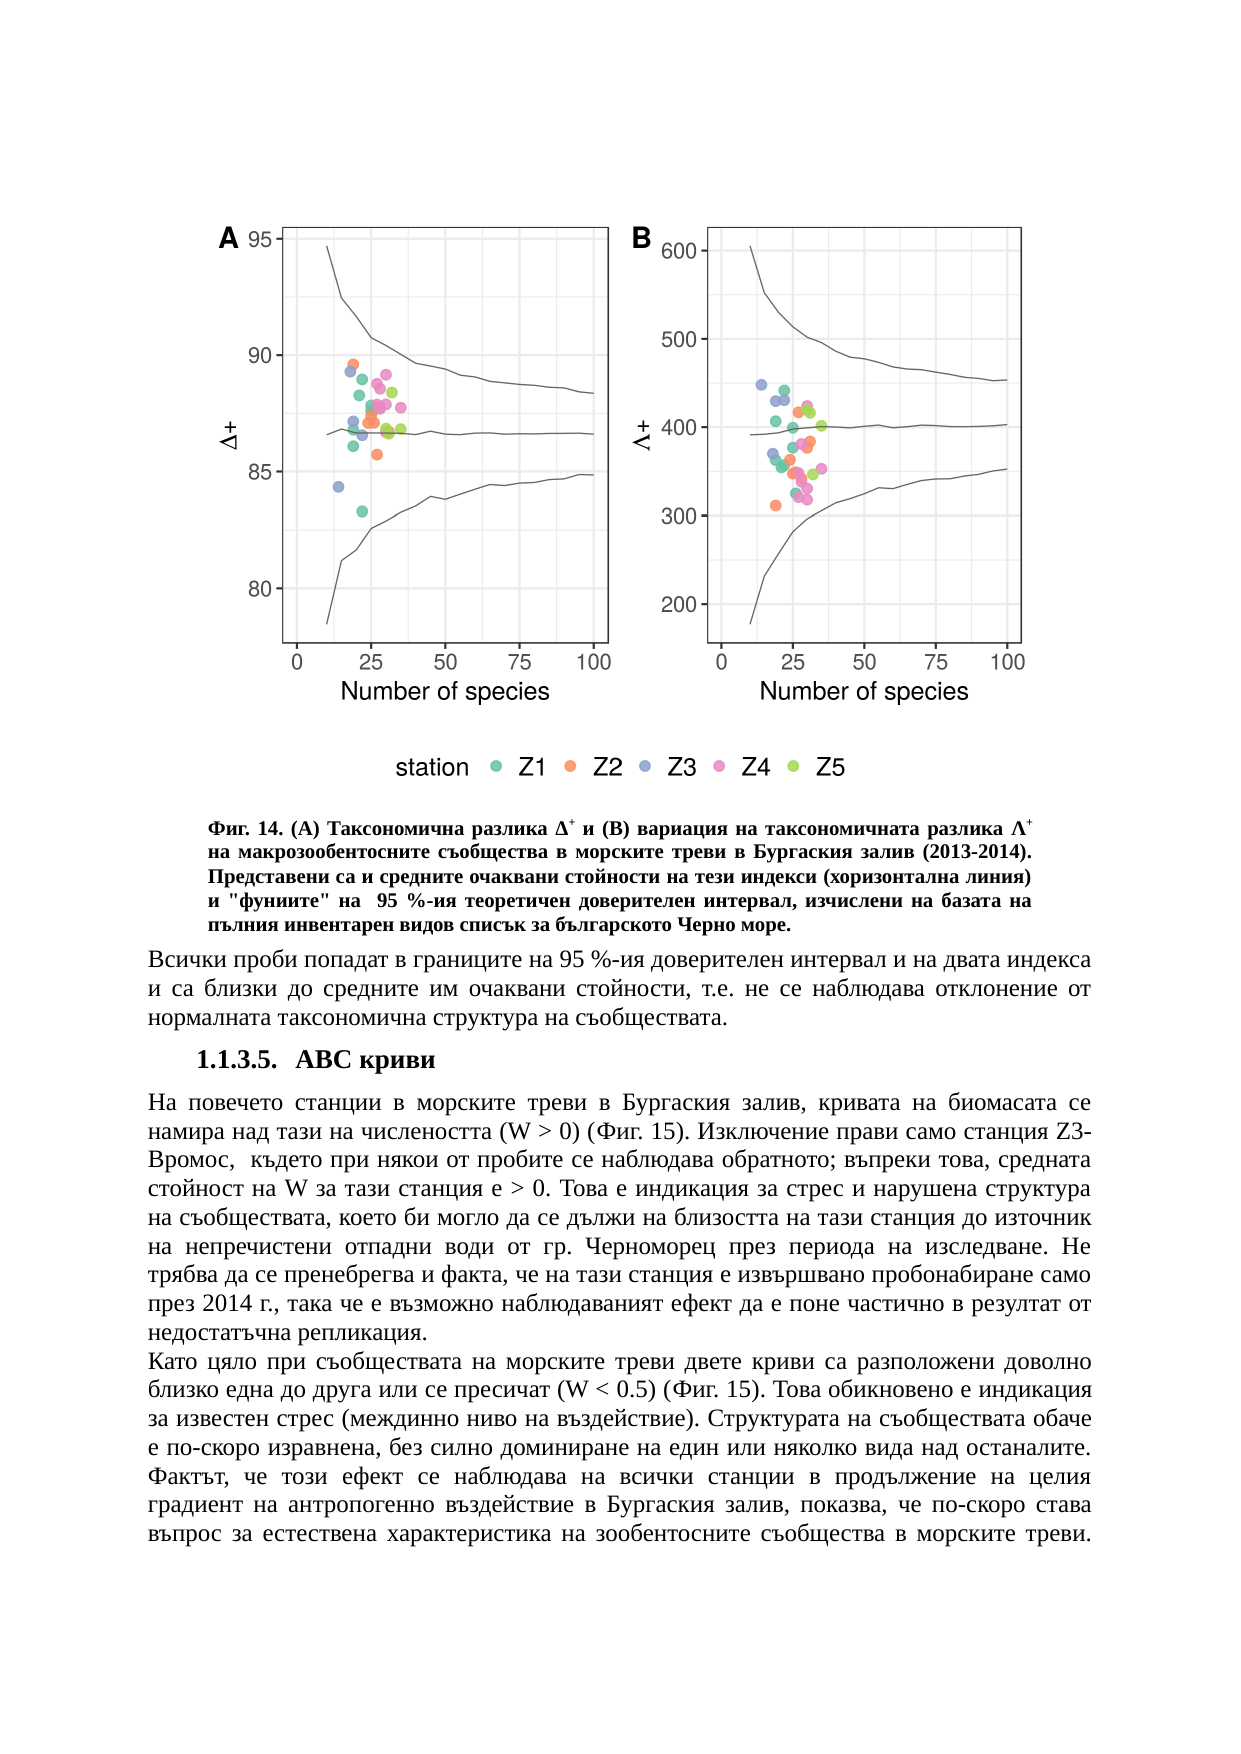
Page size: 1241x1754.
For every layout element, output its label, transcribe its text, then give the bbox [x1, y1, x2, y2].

picture [207, 215, 1033, 816]
text Фиг. 14. (A) Таксономична разлика Δ+ и (B) вариация на таксономичната разлика Λ+ на макрозообентосните съобщества в морските треви в Бургаския залив (2013-2014). Представени са и средните очаквани стойности на тези индекси (хоризонтална линия) и "фуниите" на 95 %-ия теоретичен доверителен интервал, изчислени на базата на пълния инвентарен видов списък за българското Черно море. [208, 816, 1033, 936]
text На повечето станции в морските треви в Бургаския залив, кривата на биомасата се намира над тази на числеността (W > 0) (Фиг. 15). Изключение прави само станция Z3-Вромос, където при някои от пробите се наблюдава обратното; въпреки това, средната стойност на W за тази станция е > 0. Това е индикация за стрес и нарушена структура на съобществата, което би могло да се дължи на близостта на тази станция до източник на непречистени отпадни води от гр. Черноморец през периода на изследване. Не трябва да се пренебрегва и факта, че на тази станция е извършвано пробонабиране само през 2014 г., така че е възможно наблюдаваният ефект да е поне частично в резултат от недостатъчна репликация. [148, 1087, 1093, 1346]
text Всички проби попадат в границите на 95 %-ия доверителен интервал и на двата индекса и са близки до средните им очаквани стойности, т.е. не се наблюдава отклонение от нормалната таксономична структура на съобществата. [148, 207, 1093, 1031]
subtitle АВС криви [266, 1043, 1093, 1074]
text Като цяло при съобществата на морските треви двете криви са разположени доволно близко една до друга или се пресичат (W < 0.5) (Фиг. 15). Това обикновено е индикация за известен стрес (междинно ниво на въздействие). Структурата на съобществата обаче е по-скоро изравнена, без силно доминиране на един или няколко вида над останалите. Фактът, че този ефект се наблюдава на всички станции в продължение на целия градиент на антропогенно въздействие в Бургаския залив, показва, че по-скоро става въпрос за естествена характеристика на зообентосните съобщества в морските треви. [148, 1346, 1093, 1547]
